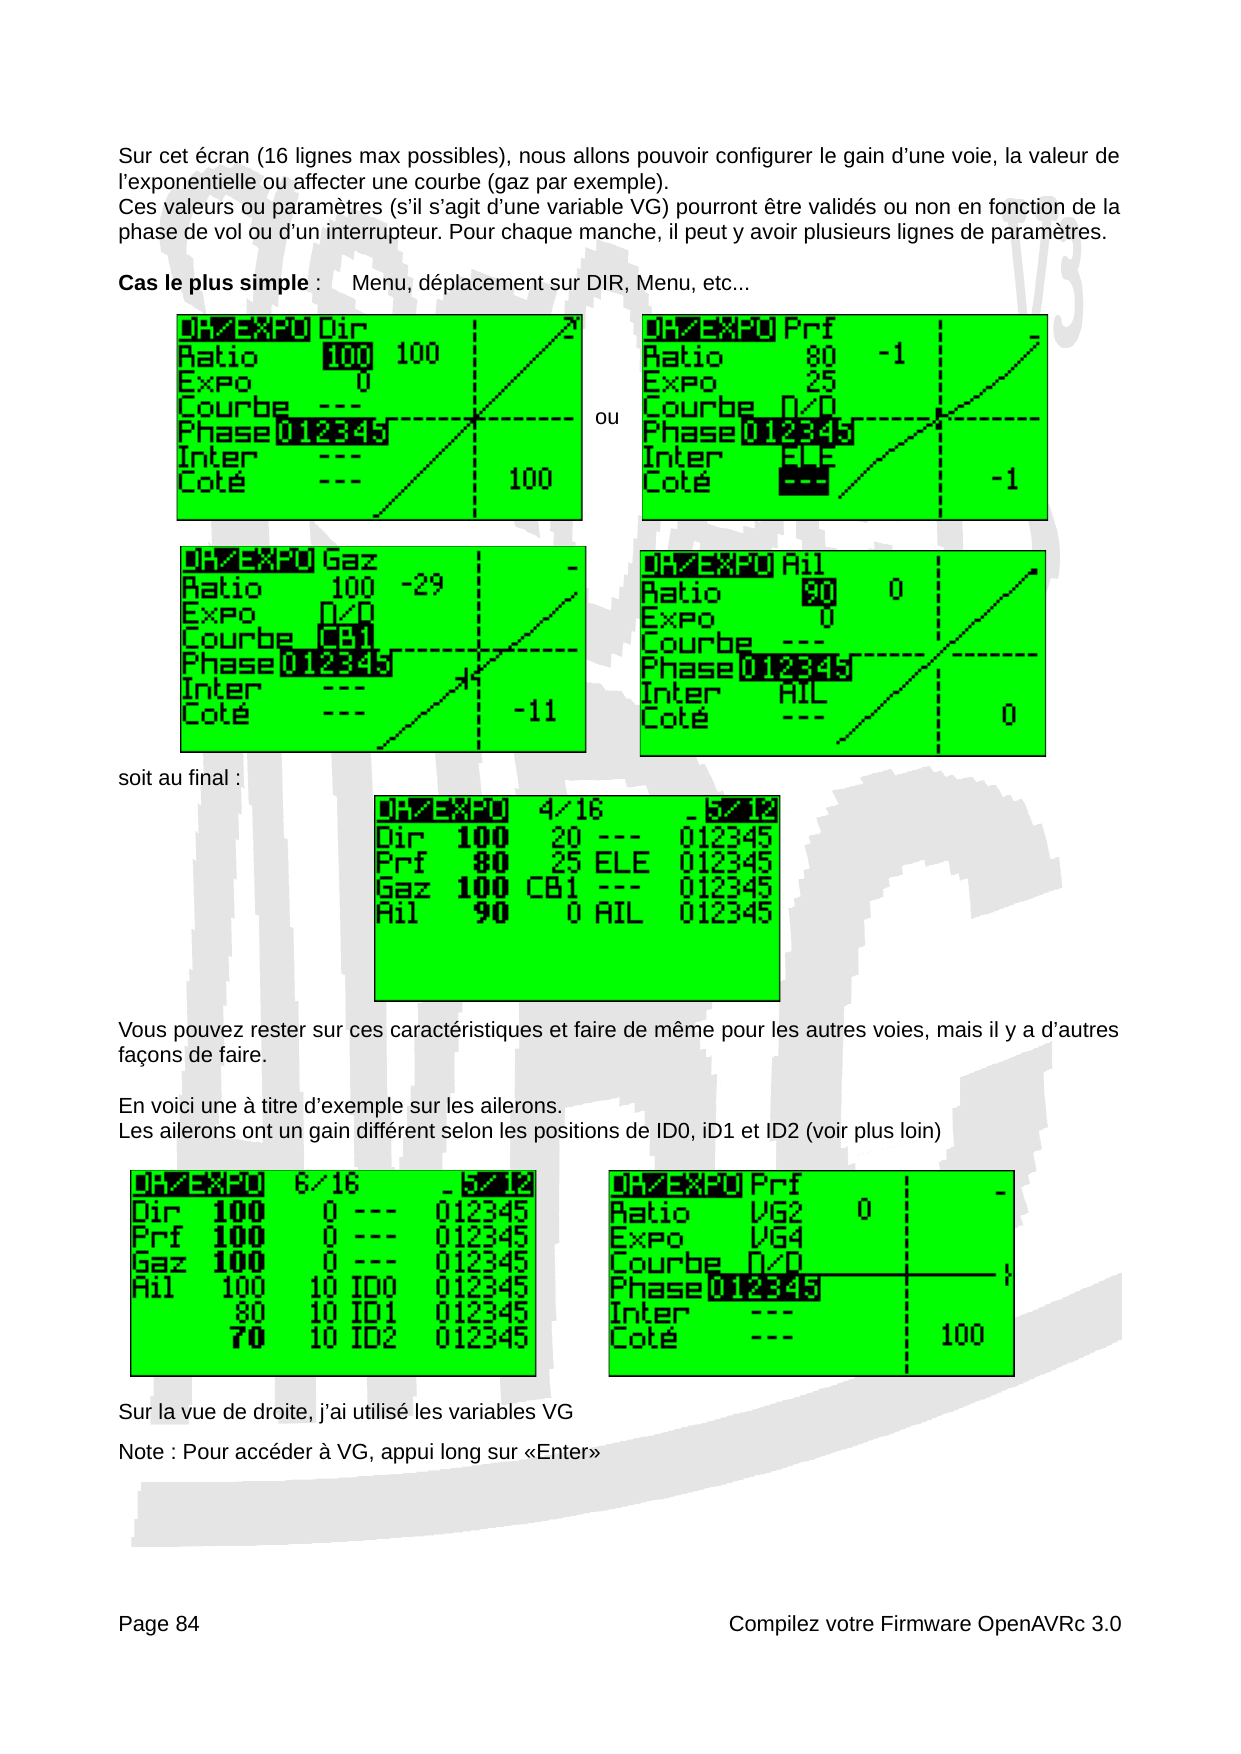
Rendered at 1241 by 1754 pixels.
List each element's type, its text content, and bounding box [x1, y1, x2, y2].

text En voici une à titre d’exemple sur les ailerons. [118, 1093, 1122, 1118]
text [118, 404, 176, 429]
text Cas le plus simple : Menu, déplacement sur DIR, Menu, etc... [118, 269, 1122, 294]
text Vous pouvez rester sur ces caractéristiques et faire de même pour les autres voies, mais il y a d’autres façons de faire. [118, 1017, 1122, 1067]
picture [374, 795, 781, 1002]
text Sur la vue de droite, j’ai utilisé les variables VG [118, 1399, 1122, 1424]
picture [639, 550, 1047, 757]
text soit au final : [118, 765, 1122, 790]
picture [180, 546, 587, 753]
picture [642, 314, 1049, 521]
text Note : Pour accéder à VG, appui long sur «Enter» [118, 1439, 1122, 1464]
text Ces valeurs ou paramètres (s’il s’agit d’une variable VG) pourront être validés ou non en fonction de la phase de vol ou d’un interrupteur. Pour chaque manche, il peut y avoir plusieurs lignes de paramètres. [118, 194, 1122, 244]
text [1049, 404, 1122, 429]
text Sur cet écran (16 lignes max possibles), nous allons pouvoir configurer le gain d’une voie, la valeur de l’exponentielle ou affecter une courbe (gaz par exemple). [118, 143, 1122, 194]
picture [608, 1170, 1015, 1377]
picture [176, 314, 583, 521]
text ou [583, 404, 642, 429]
text Les ailerons ont un gain différent selon les positions de ID0, iD1 et ID2 (voir plus loin) [118, 1118, 1122, 1143]
picture [130, 1170, 537, 1377]
